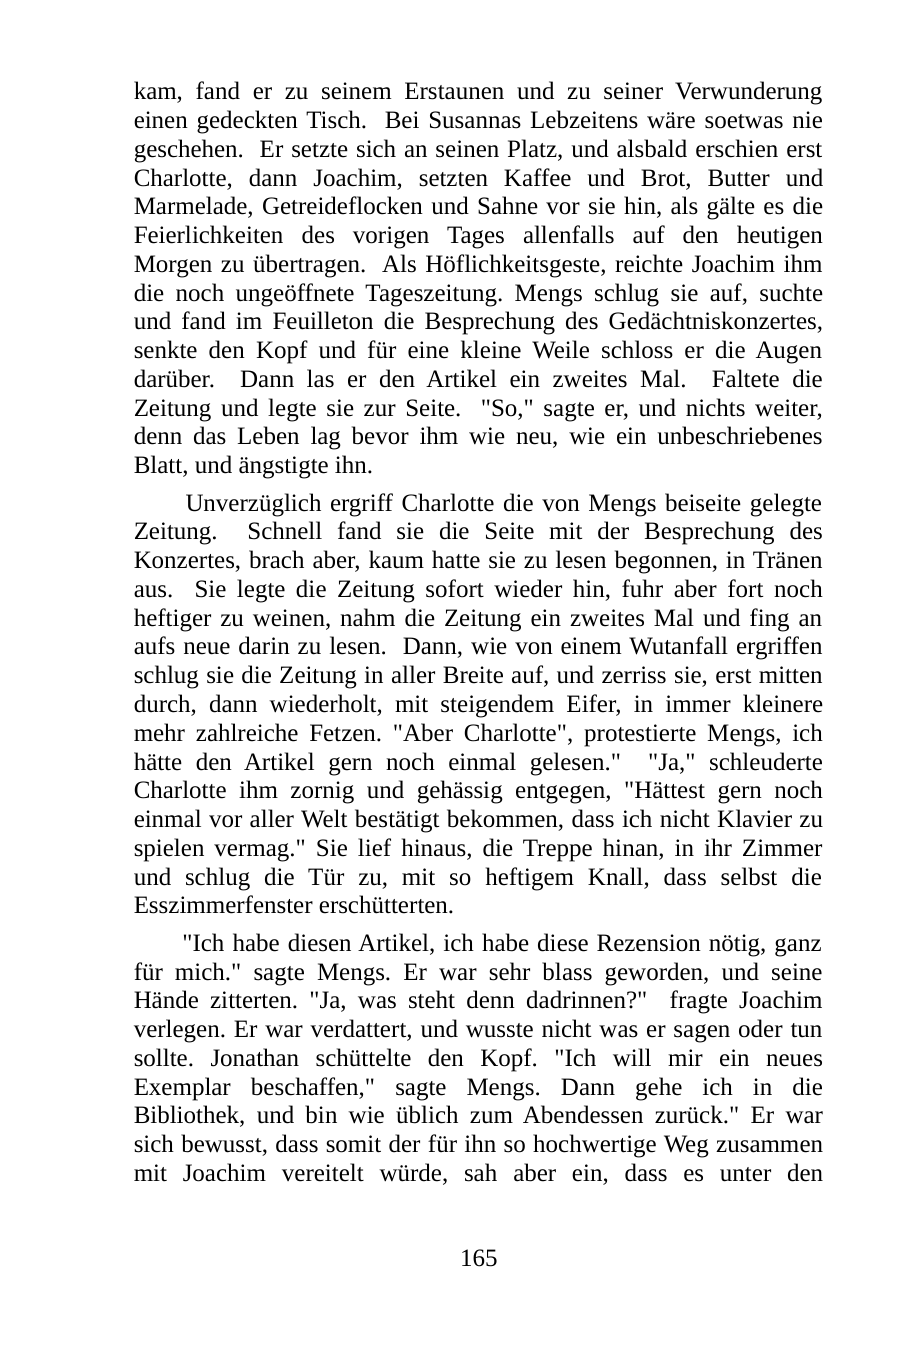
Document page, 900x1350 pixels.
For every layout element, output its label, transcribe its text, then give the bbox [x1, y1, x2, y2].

text kam, fand er zu seinem Erstaunen und zu seiner Verwunderung einen gedeckten Tisch. Bei Susannas Lebzeitens wäre soetwas nie geschehen. Er setzte sich an seinen Platz, und alsbald erschien erst Charlotte, dann Joachim, setzten Kaffee und Brot, Butter und Marmelade, Getreideflocken und Sahne vor sie hin, als gälte es die Feierlichkeiten des vorigen Tages allenfalls auf den heutigen Morgen zu übertragen. Als Höflichkeitsgeste, reichte Joachim ihm die noch ungeöffnete Tageszeitung. Mengs schlug sie auf, suchte und fand im Feuilleton die Besprechung des Gedächtniskonzertes, senkte den Kopf und für eine kleine Weile schloss er die Augen darüber. Dann las er den Artikel ein zweites Mal. Faltete die Zeitung und legte sie zur Seite. "So," sagte er, und nichts weiter, denn das Leben lag bevor ihm wie neu, wie ein unbeschriebenes Blatt, und ängstigte ihn. [133, 76, 823, 479]
text "Ich habe diesen Artikel, ich habe diese Rezension nötig, ganz für mich." sagte Mengs. Er war sehr blass geworden, und seine Hände zitterten. "Ja, was steht denn dadrinnen?" fragte Joachim verlegen. Er war verdattert, und wusste nicht was er sagen oder tun sollte. Jonathan schüttelte den Kopf. "Ich will mir ein neues Exemplar beschaffen," sagte Mengs. Dann gehe ich in die Bibliothek, und bin wie üblich zum Abendessen zurück." Er war sich bewusst, dass somit der für ihn so hochwertige Weg zusammen mit Joachim vereitelt würde, sah aber ein, dass es unter den [133, 928, 823, 1187]
text Unverzüglich ergriff Charlotte die von Mengs beiseite gelegte Zeitung. Schnell fand sie die Seite mit der Besprechung des Konzertes, brach aber, kaum hatte sie zu lesen begonnen, in Tränen aus. Sie legte die Zeitung sofort wieder hin, fuhr aber fort noch heftiger zu weinen, nahm die Zeitung ein zweites Mal und fing an aufs neue darin zu lesen. Dann, wie von einem Wutanfall ergriffen schlug sie die Zeitung in aller Breite auf, und zerriss sie, erst mitten durch, dann wiederholt, mit steigendem Eifer, in immer kleinere mehr zahlreiche Fetzen. "Aber Charlotte", protestierte Mengs, ich hätte den Artikel gern noch einmal gelesen." "Ja," schleuderte Charlotte ihm zornig und gehässig entgegen, "Hättest gern noch einmal vor aller Welt bestätigt bekommen, dass ich nicht Klavier zu spielen vermag." Sie lief hinaus, die Treppe hinan, in ihr Zimmer und schlug die Tür zu, mit so heftigem Knall, dass selbst die Esszimmerfenster erschütterten. [133, 488, 823, 919]
